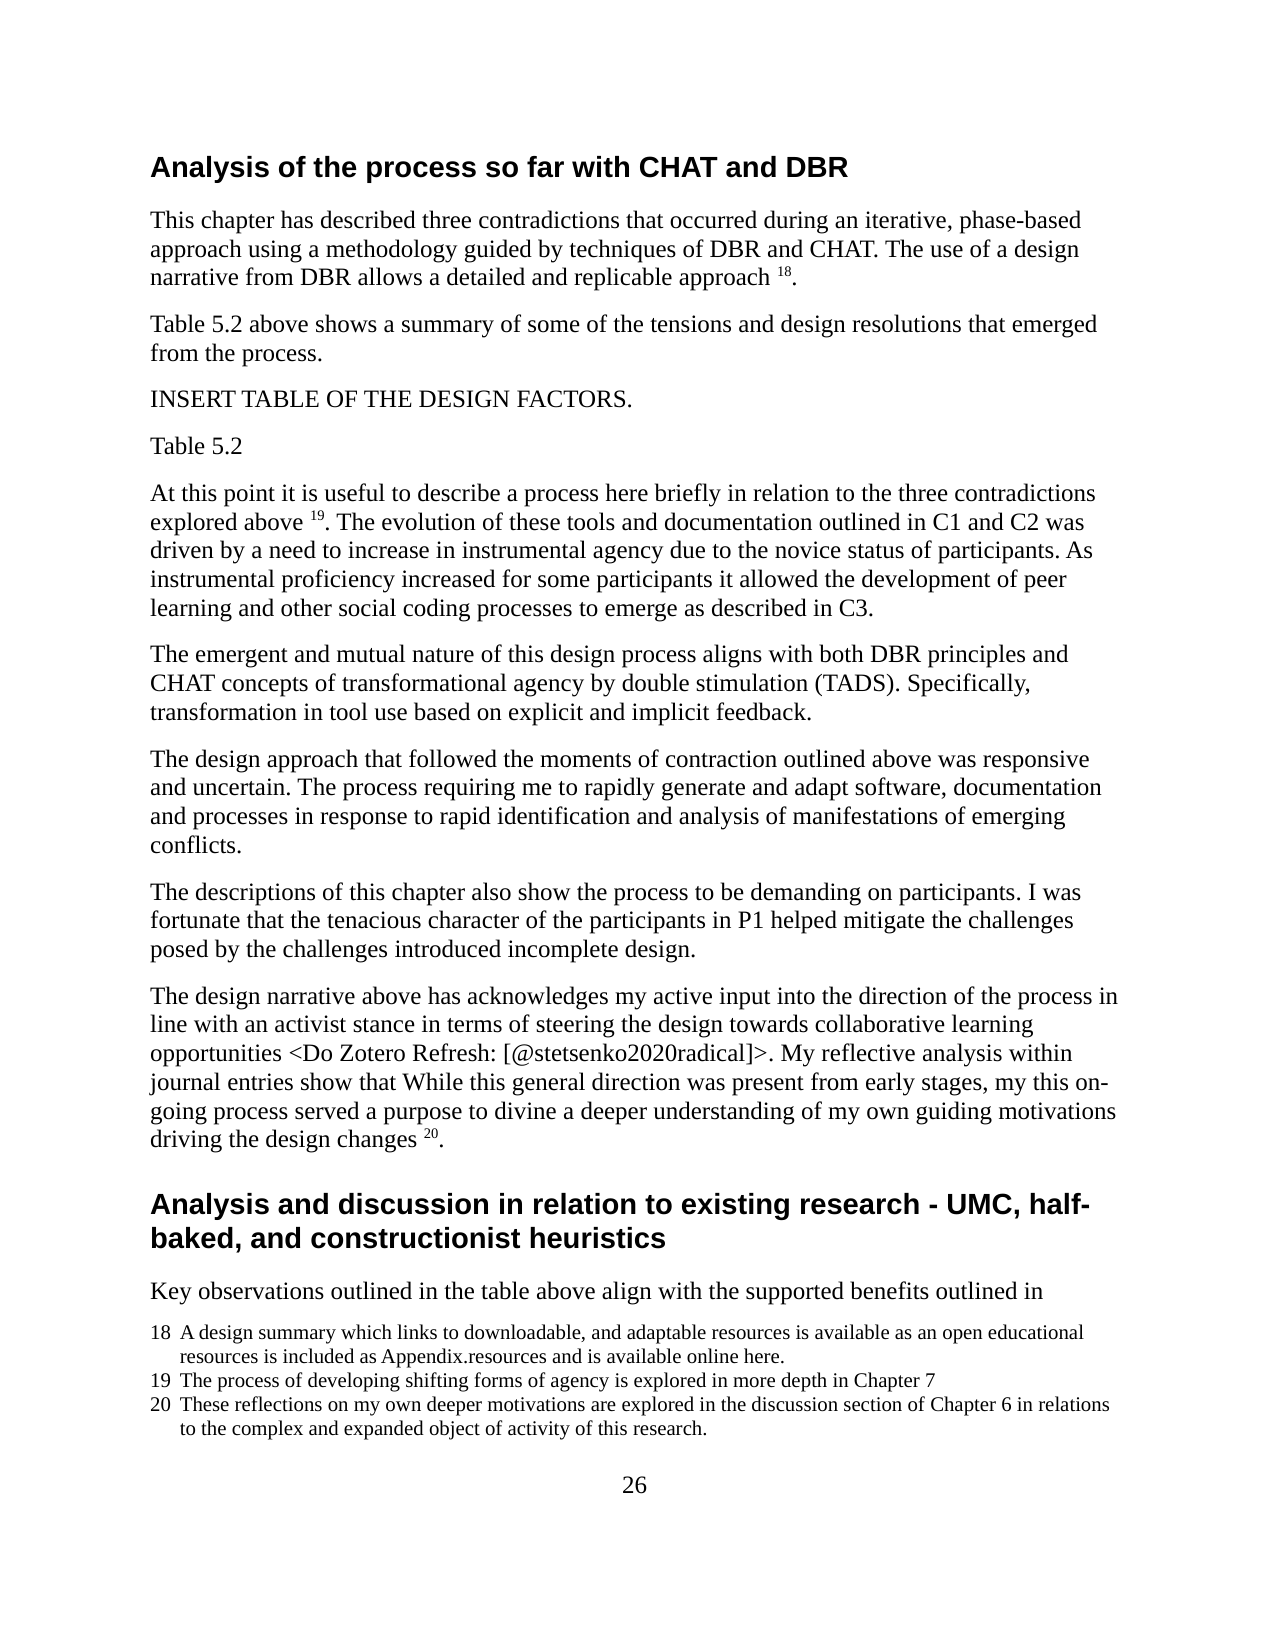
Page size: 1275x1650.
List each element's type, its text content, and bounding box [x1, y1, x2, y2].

text These reflections on my own deeper motivations are explored in the discussion section of Chapter 6 in relations to the complex and expanded object of activity of this research. [150, 1392, 1125, 1440]
text The design approach that followed the moments of contraction outlined above was responsive and uncertain. The process requiring me to rapidly generate and adapt software, documentation and processes in response to rapid identification and analysis of manifestations of emerging conflicts. [150, 744, 1125, 859]
text Table 5.2 [150, 431, 1125, 460]
text The process of developing shifting forms of agency is explored in more depth in Chapter 7 [150, 1368, 1125, 1392]
text At this point it is useful to describe a process here briefly in relation to the three contradictions explored above . The evolution of these tools and documentation outlined in C1 and C2 was driven by a need to increase in instrumental agency due to the novice status of participants. As instrumental proficiency increased for some participants it allowed the development of peer learning and other social coding processes to emerge as described in C3. [150, 478, 1125, 622]
text Table 5.2 above shows a summary of some of the tensions and design resolutions that emerged from the process. [150, 309, 1125, 367]
text This chapter has described three contradictions that occurred during an iterative, phase-based approach using a methodology guided by techniques of DBR and CHAT. The use of a design narrative from DBR allows a detailed and replicable approach . [150, 205, 1125, 291]
text The design narrative above has acknowledges my active input into the direction of the process in line with an activist stance in terms of steering the design towards collaborative learning opportunities <Do Zotero Refresh: [@stetsenko2020radical]>. My reflective analysis within journal entries show that While this general direction was present from early stages, my this on-going process served a purpose to divine a deeper understanding of my own guiding motivations driving the design changes . [150, 981, 1125, 1153]
text INSERT TABLE OF THE DESIGN FACTORS. [150, 384, 1125, 413]
subtitle Analysis of the process so far with CHAT and DBR [150, 150, 1125, 183]
text The descriptions of this chapter also show the process to be demanding on participants. I was fortunate that the tenacious character of the participants in P1 helped mitigate the challenges posed by the challenges introduced incomplete design. [150, 877, 1125, 963]
text Key observations outlined in the table above align with the supported benefits outlined in [150, 1276, 1125, 1304]
text The emergent and mutual nature of this design process aligns with both DBR principles and CHAT concepts of transformational agency by double stimulation (TADS). Specifically, transformation in tool use based on explicit and implicit feedback. [150, 639, 1125, 726]
subtitle Analysis and discussion in relation to existing research - UMC, half-baked, and constructionist heuristics [150, 1187, 1125, 1254]
text A design summary which links to downloadable, and adaptable resources is available as an open educational resources is included as Appendix.resources and is available online here. [150, 1320, 1125, 1368]
